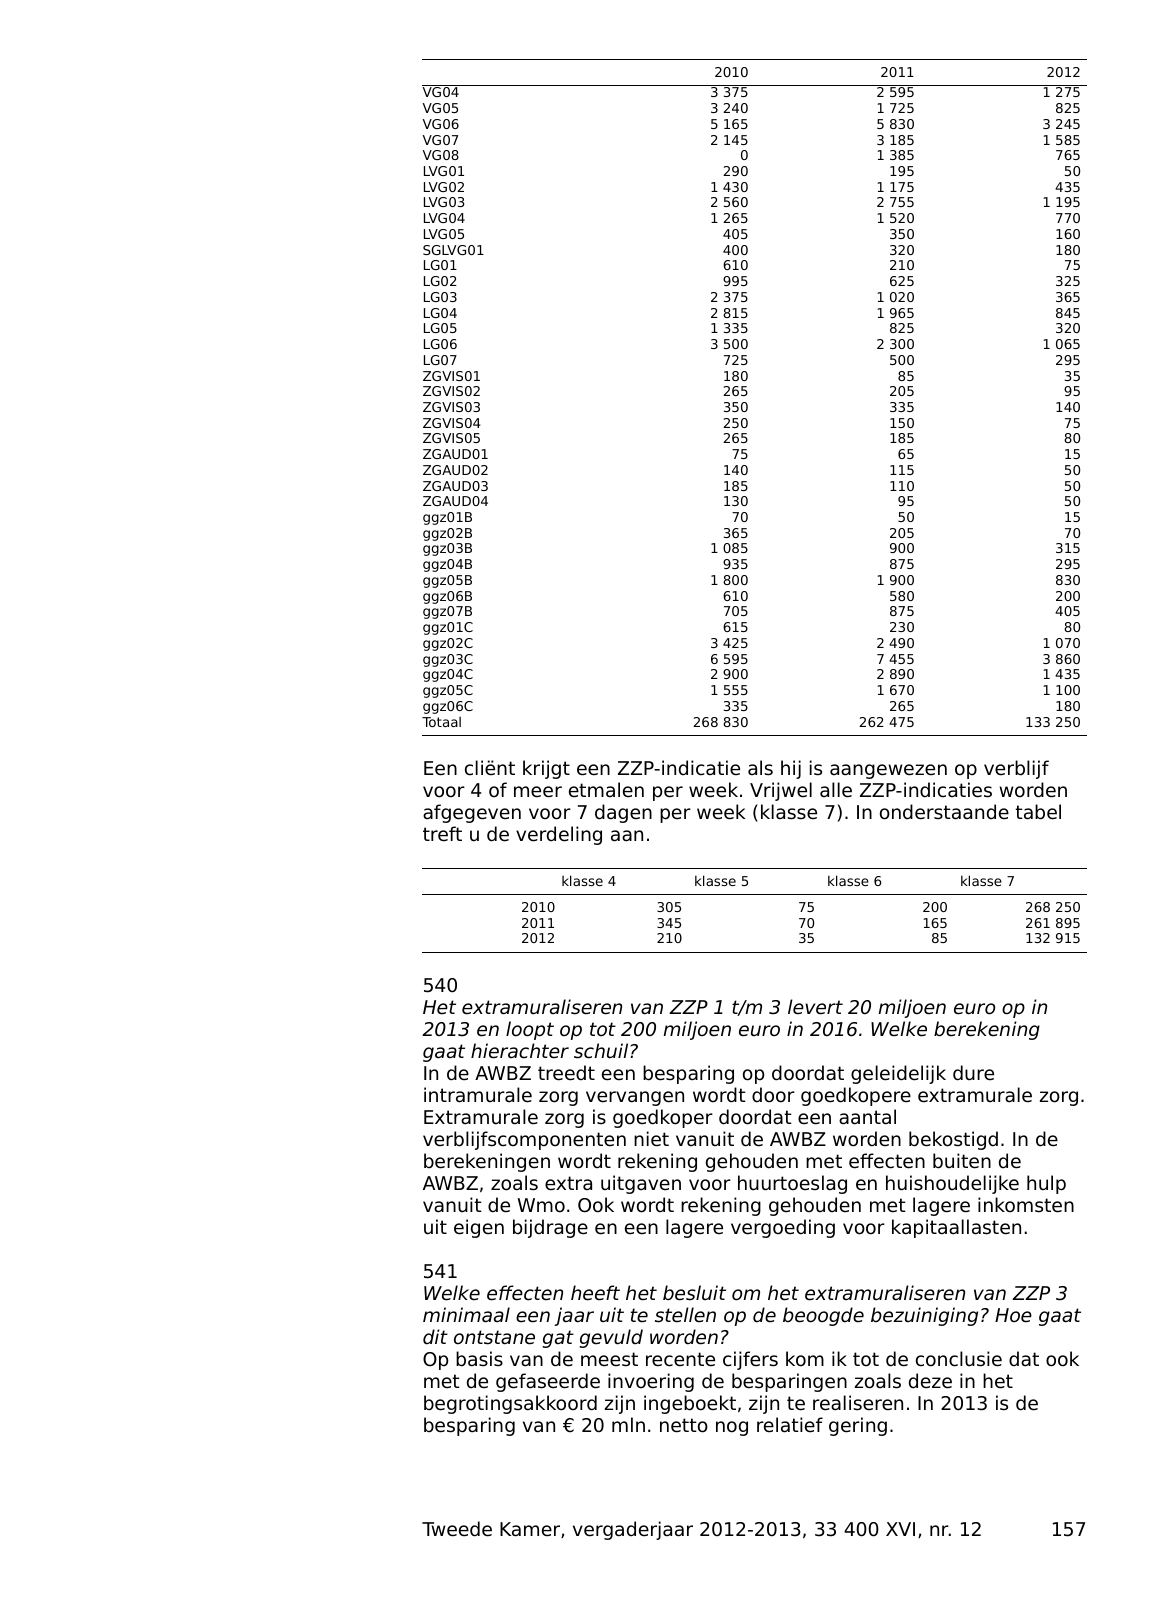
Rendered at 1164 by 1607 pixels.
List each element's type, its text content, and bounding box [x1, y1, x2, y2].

table_cell ggz02B [422, 526, 588, 541]
table_cell 0 [588, 148, 754, 164]
table_cell 825 [921, 101, 1087, 117]
table_cell ggz05C [422, 683, 588, 699]
table_header klasse 6 [821, 869, 954, 894]
table_cell LG05 [422, 321, 588, 337]
table_cell 35 [921, 368, 1087, 384]
table_header 2012 [921, 60, 1087, 85]
table_cell 5 830 [754, 117, 921, 132]
table_cell 1 085 [588, 541, 754, 557]
table_cell ZGAUD01 [422, 447, 588, 463]
table_cell 1 585 [921, 133, 1087, 148]
table_cell 3 500 [588, 337, 754, 353]
table_cell 610 [588, 589, 754, 604]
table_cell 1 555 [588, 683, 754, 699]
table_cell VG07 [422, 133, 588, 148]
table_cell 1 900 [754, 573, 921, 588]
table_cell 1 800 [588, 573, 754, 588]
table_cell Totaal [422, 714, 588, 735]
table_cell ggz06B [422, 589, 588, 604]
table_cell 3 185 [754, 133, 921, 148]
table_cell 205 [754, 384, 921, 400]
table_cell 95 [921, 384, 1087, 400]
table_cell 165 [821, 915, 954, 931]
table_cell 15 [921, 447, 1087, 463]
table_cell 140 [588, 463, 754, 478]
table_cell 200 [921, 589, 1087, 604]
text 540 [422, 975, 1087, 997]
table_cell 95 [754, 494, 921, 510]
table_cell ggz05B [422, 573, 588, 588]
table_cell 350 [588, 400, 754, 416]
table_cell ggz04C [422, 667, 588, 683]
table_cell 85 [821, 931, 954, 952]
text 541 [422, 1261, 1087, 1283]
table_cell 115 [754, 463, 921, 478]
table_cell 195 [754, 164, 921, 179]
table_cell ZGVIS02 [422, 384, 588, 400]
table_cell 80 [921, 431, 1087, 447]
table_cell LG01 [422, 258, 588, 274]
table_cell LVG05 [422, 227, 588, 242]
table_cell 3 425 [588, 636, 754, 651]
table_cell 265 [754, 699, 921, 714]
table_cell 580 [754, 589, 921, 604]
table_cell 50 [921, 494, 1087, 510]
table_cell 295 [921, 557, 1087, 573]
table_cell ggz06C [422, 699, 588, 714]
table_cell 262 475 [754, 714, 921, 735]
table_cell LG02 [422, 274, 588, 290]
table_cell 335 [588, 699, 754, 714]
table_cell LG03 [422, 290, 588, 305]
text Op basis van de meest recente cijfers kom ik tot de conclusie dat ook met de gefaseerde invoering de besparingen zoals deze in het begrotingsakkoord zijn ingeboekt, zijn te realiseren. In 2013 is de besparing van € 20 mln. netto nog relatief gering. [422, 1349, 1087, 1437]
table_cell 2011 [422, 915, 555, 931]
table_cell 70 [688, 915, 821, 931]
table_cell 2 375 [588, 290, 754, 305]
table_cell 1 965 [754, 305, 921, 321]
table_cell 205 [754, 526, 921, 541]
table_cell 830 [921, 573, 1087, 588]
table_cell 365 [921, 290, 1087, 305]
table_cell 185 [588, 479, 754, 494]
text In de AWBZ treedt een besparing op doordat geleidelijk dure intramurale zorg vervangen wordt door goedkopere extramurale zorg. Extramurale zorg is goedkoper doordat een aantal verblijfscomponenten niet vanuit de AWBZ worden bekostigd. In de berekeningen wordt rekening gehouden met effecten buiten de AWBZ, zoals extra uitgaven voor huurtoeslag en huishoudelijke hulp vanuit de Wmo. Ook wordt rekening gehouden met lagere inkomsten uit eigen bijdrage en een lagere vergoeding voor kapitaallasten. [422, 1063, 1087, 1238]
table_cell ZGVIS01 [422, 368, 588, 384]
table_cell 7 455 [754, 651, 921, 667]
table_header [422, 60, 588, 85]
table_cell 1 520 [754, 211, 921, 227]
table_cell 435 [921, 180, 1087, 195]
table_cell 1 195 [921, 195, 1087, 211]
table_cell 80 [921, 620, 1087, 636]
table_cell 268 250 [954, 895, 1087, 915]
table_cell 50 [921, 164, 1087, 179]
table_header 2010 [588, 60, 754, 85]
table_cell 1 430 [588, 180, 754, 195]
table_cell 1 265 [588, 211, 754, 227]
table_cell VG08 [422, 148, 588, 164]
table_cell 50 [921, 479, 1087, 494]
table_cell 335 [754, 400, 921, 416]
table_cell 110 [754, 479, 921, 494]
table_cell 70 [921, 526, 1087, 541]
table_cell 1 070 [921, 636, 1087, 651]
table_cell 250 [588, 416, 754, 431]
table_cell 3 240 [588, 101, 754, 117]
table_cell 350 [754, 227, 921, 242]
table_cell 160 [921, 227, 1087, 242]
table_cell ggz04B [422, 557, 588, 573]
table_cell 1 725 [754, 101, 921, 117]
table_cell 75 [588, 447, 754, 463]
table_cell 2 145 [588, 133, 754, 148]
table_header klasse 7 [954, 869, 1087, 894]
table_cell LVG02 [422, 180, 588, 195]
table_cell 345 [555, 915, 688, 931]
text Het extramuraliseren van ZZP 1 t/m 3 levert 20 miljoen euro op in 2013 en loopt op tot 200 miljoen euro in 2016. Welke berekening gaat hierachter schuil? [422, 997, 1087, 1063]
table_cell 150 [754, 416, 921, 431]
table_cell 845 [921, 305, 1087, 321]
text Een cliënt krijgt een ZZP-indicatie als hij is aangewezen op verblijf voor 4 of meer etmalen per week. Vrijwel alle ZZP-indicaties worden afgegeven voor 7 dagen per week (klasse 7). In onderstaande tabel treft u de verdeling aan. [422, 758, 1087, 846]
table_cell LG04 [422, 305, 588, 321]
table_cell 210 [555, 931, 688, 952]
table_cell LG07 [422, 353, 588, 368]
table_cell 75 [921, 416, 1087, 431]
table_cell 935 [588, 557, 754, 573]
table_cell 140 [921, 400, 1087, 416]
table_cell ggz03B [422, 541, 588, 557]
table_cell ggz07B [422, 604, 588, 620]
table_cell ggz02C [422, 636, 588, 651]
table_cell 3 860 [921, 651, 1087, 667]
table_cell LVG01 [422, 164, 588, 179]
table_cell LVG04 [422, 211, 588, 227]
table_cell 405 [921, 604, 1087, 620]
table_cell 3 375 [588, 86, 754, 101]
table_header 2011 [754, 60, 921, 85]
table_cell ZGVIS04 [422, 416, 588, 431]
table_cell 65 [754, 447, 921, 463]
table_cell 185 [754, 431, 921, 447]
table_cell 1 275 [921, 86, 1087, 101]
text Welke effecten heeft het besluit om het extramuraliseren van ZZP 3 minimaal een jaar uit te stellen op de beoogde bezuiniging? Hoe gaat dit ontstane gat gevuld worden? [422, 1283, 1087, 1349]
table_cell 180 [921, 699, 1087, 714]
table_cell 230 [754, 620, 921, 636]
table_cell 295 [921, 353, 1087, 368]
table_cell 2 755 [754, 195, 921, 211]
table_cell 180 [921, 243, 1087, 258]
table_cell 765 [921, 148, 1087, 164]
table_cell 875 [754, 604, 921, 620]
table_cell 1 175 [754, 180, 921, 195]
table_cell ZGAUD02 [422, 463, 588, 478]
table_cell 1 335 [588, 321, 754, 337]
table_cell 2 560 [588, 195, 754, 211]
table_cell 2 490 [754, 636, 921, 651]
table_cell 133 250 [921, 714, 1087, 735]
table_cell 15 [921, 510, 1087, 526]
table_cell VG04 [422, 86, 588, 101]
table_cell 2 300 [754, 337, 921, 353]
table_cell 365 [588, 526, 754, 541]
table_cell 995 [588, 274, 754, 290]
table_cell ZGVIS03 [422, 400, 588, 416]
table_cell 1 435 [921, 667, 1087, 683]
table_cell ZGAUD04 [422, 494, 588, 510]
table_cell 265 [588, 431, 754, 447]
table_cell 5 165 [588, 117, 754, 132]
table_cell 705 [588, 604, 754, 620]
table_cell SGLVG01 [422, 243, 588, 258]
table_cell 50 [921, 463, 1087, 478]
table_cell LVG03 [422, 195, 588, 211]
table_cell 75 [688, 895, 821, 915]
table_cell 85 [754, 368, 921, 384]
table_cell 75 [921, 258, 1087, 274]
table_cell 268 830 [588, 714, 754, 735]
table_cell 290 [588, 164, 754, 179]
table_cell 625 [754, 274, 921, 290]
table_cell 200 [821, 895, 954, 915]
table_cell 265 [588, 384, 754, 400]
table_cell 315 [921, 541, 1087, 557]
table_cell 305 [555, 895, 688, 915]
table_cell 180 [588, 368, 754, 384]
table_cell 50 [754, 510, 921, 526]
table_cell 1 020 [754, 290, 921, 305]
table_cell ZGVIS05 [422, 431, 588, 447]
table_cell 1 065 [921, 337, 1087, 353]
table_cell 2 900 [588, 667, 754, 683]
table_cell 210 [754, 258, 921, 274]
table_cell 405 [588, 227, 754, 242]
table_cell 2012 [422, 931, 555, 952]
table_cell 1 100 [921, 683, 1087, 699]
table_cell 825 [754, 321, 921, 337]
table_cell 615 [588, 620, 754, 636]
table_cell 400 [588, 243, 754, 258]
table_header klasse 4 [555, 869, 688, 894]
table_cell 320 [921, 321, 1087, 337]
table_cell 500 [754, 353, 921, 368]
table_cell VG06 [422, 117, 588, 132]
table_cell 3 245 [921, 117, 1087, 132]
table_cell 725 [588, 353, 754, 368]
table_cell 610 [588, 258, 754, 274]
table_cell ggz01C [422, 620, 588, 636]
table_cell 2 595 [754, 86, 921, 101]
table_cell 325 [921, 274, 1087, 290]
table_cell VG05 [422, 101, 588, 117]
table_cell 320 [754, 243, 921, 258]
table_cell 2010 [422, 895, 555, 915]
table_cell 132 915 [954, 931, 1087, 952]
table_cell 875 [754, 557, 921, 573]
table_cell 6 595 [588, 651, 754, 667]
table_cell 2 890 [754, 667, 921, 683]
table_cell 261 895 [954, 915, 1087, 931]
table_cell 900 [754, 541, 921, 557]
table_cell ZGAUD03 [422, 479, 588, 494]
table_cell 770 [921, 211, 1087, 227]
table_cell 35 [688, 931, 821, 952]
table_header [422, 869, 555, 894]
table_cell 1 385 [754, 148, 921, 164]
table_cell ggz03C [422, 651, 588, 667]
table_cell 1 670 [754, 683, 921, 699]
table_cell 70 [588, 510, 754, 526]
table_header klasse 5 [688, 869, 821, 894]
table_cell 130 [588, 494, 754, 510]
table_cell 2 815 [588, 305, 754, 321]
table_cell LG06 [422, 337, 588, 353]
table_cell ggz01B [422, 510, 588, 526]
